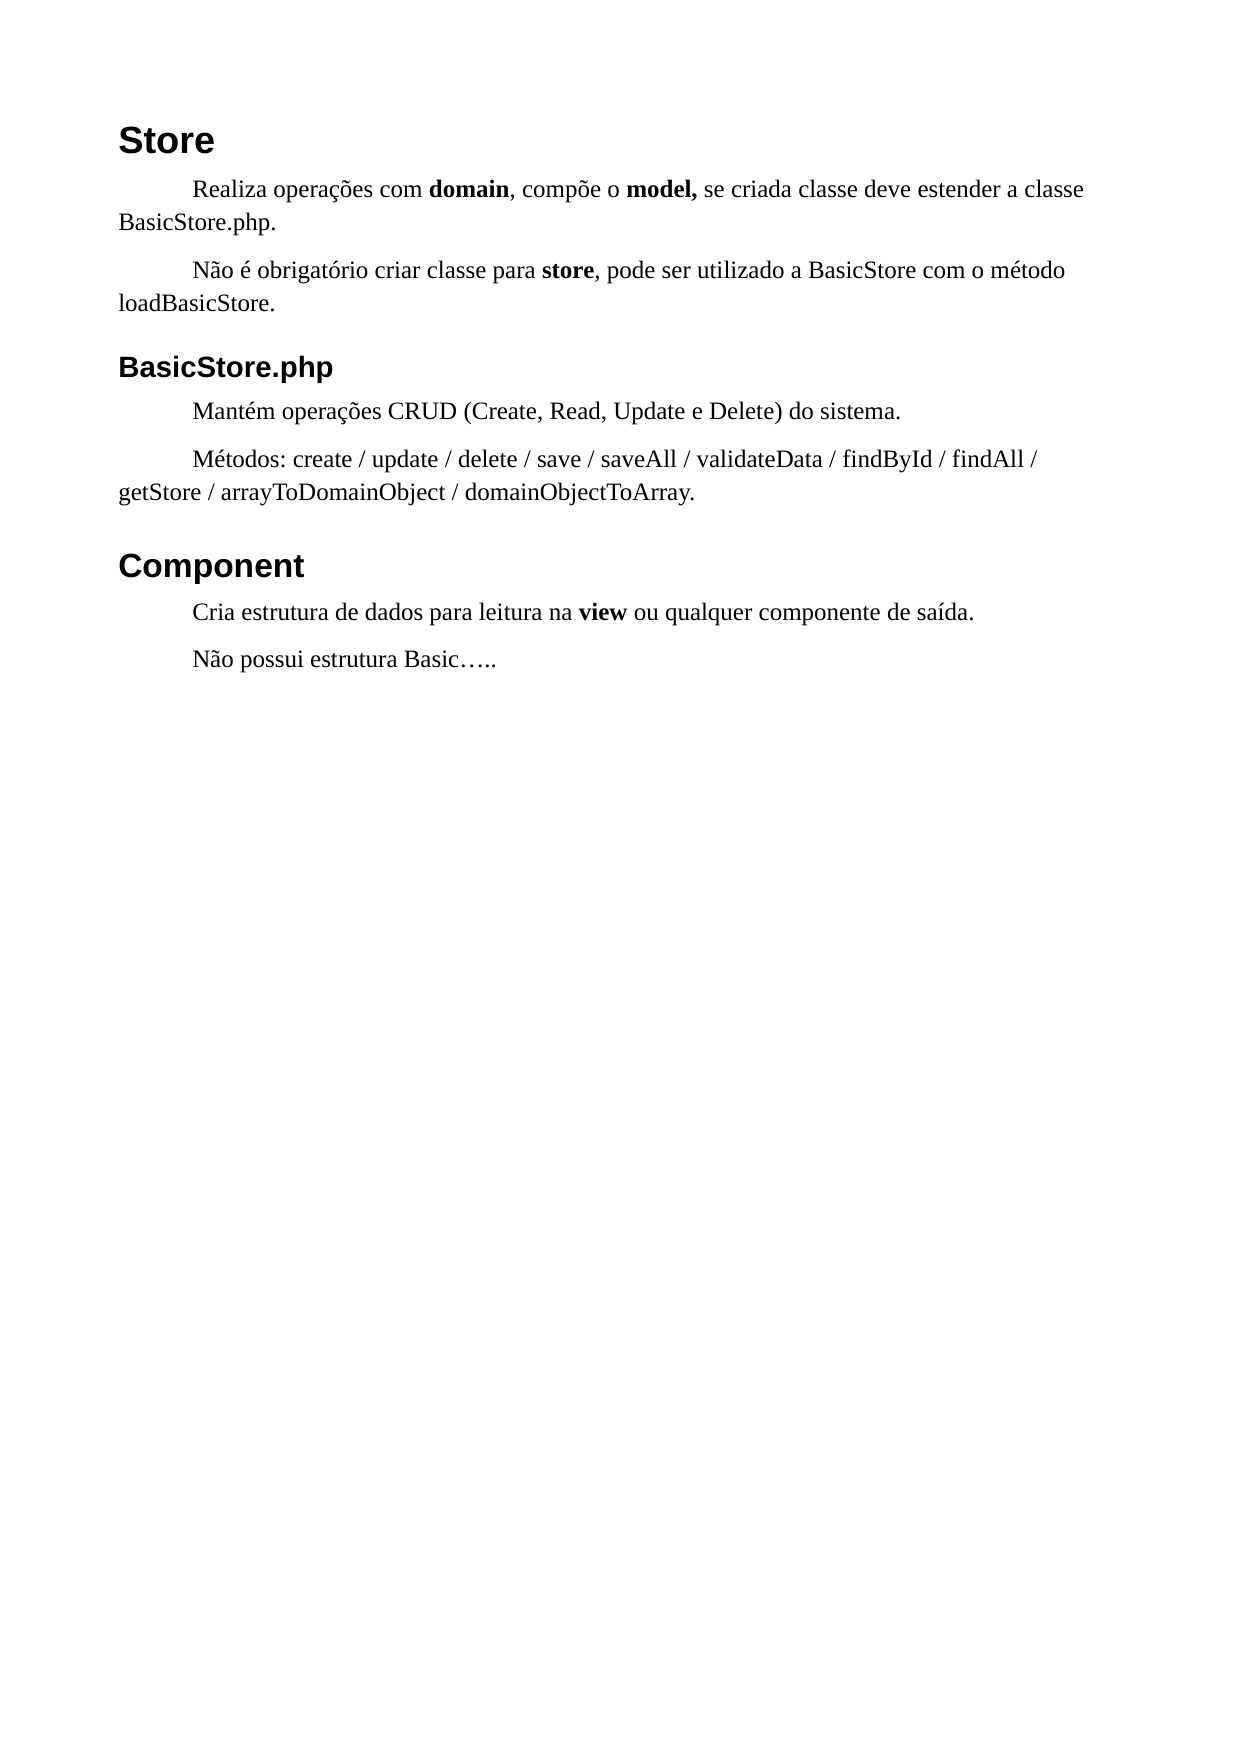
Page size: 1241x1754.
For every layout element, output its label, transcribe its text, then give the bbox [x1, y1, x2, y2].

text Mantém operações CRUD (Create, Read, Update e Delete) do sistema. [118, 396, 1122, 425]
text Cria estrutura de dados para leitura na view ou qualquer componente de saída. [118, 597, 1122, 625]
text Não é obrigatório criar classe para store, pode ser utilizado a BasicStore com o método loadBasicStore. [118, 255, 1122, 317]
text Métodos: create / update / delete / save / saveAll / validateData / findById / findAll / getStore / arrayToDomainObject / domainObjectToArray. [118, 444, 1122, 506]
subtitle Component [118, 545, 1122, 584]
text Não possui estrutura Basic….. [118, 644, 1122, 673]
subtitle Store [118, 118, 1122, 162]
text Realiza operações com domain, compõe o model, se criada classe deve estender a classe BasicStore.php. [118, 174, 1122, 236]
subtitle BasicStore.php [118, 350, 1122, 384]
